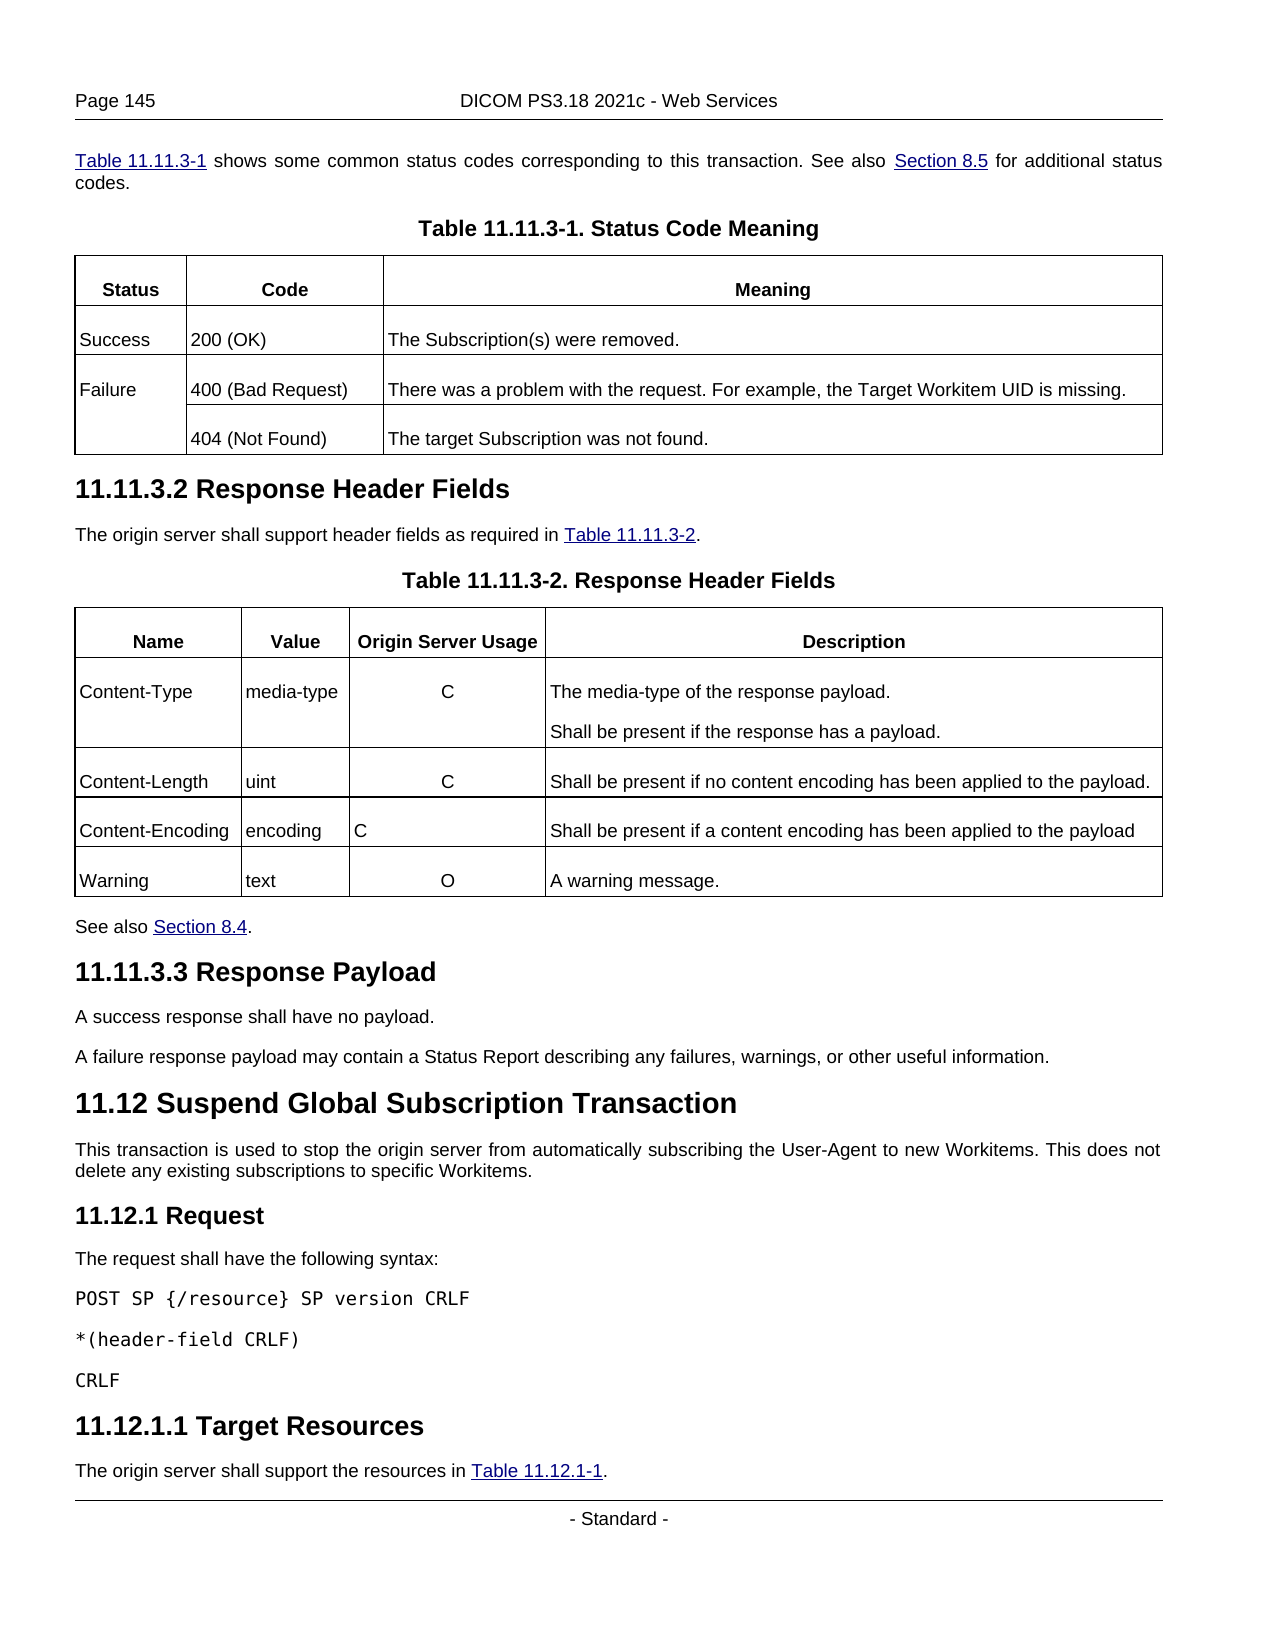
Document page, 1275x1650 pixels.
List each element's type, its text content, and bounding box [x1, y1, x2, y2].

table_header Name [76, 608, 241, 657]
table_cell Shall be present if a content encoding has been applied to the payload [546, 798, 1162, 846]
text 11.12 Suspend Global Subscription Transaction [75, 1086, 1162, 1120]
table_cell text [242, 847, 349, 896]
text The request shall have the following syntax: [75, 1248, 1162, 1270]
table_cell The media-type of the response payload. Shall be present if the response has a payload. [546, 658, 1162, 747]
table_cell There was a problem with the request. For example, the Target Workitem UID is missing. [384, 355, 1162, 404]
text Table 11.11.3-2. Response Header Fields [75, 568, 1162, 593]
table_cell O [350, 847, 545, 896]
table_cell C [350, 658, 545, 747]
table_header Code [187, 256, 383, 305]
table_cell 400 (Bad Request) [187, 355, 383, 404]
table_header Description [546, 608, 1162, 657]
table_cell encoding [242, 798, 349, 846]
text POST SP {/resource} SP version CRLF [75, 1288, 1162, 1310]
table_header Meaning [384, 256, 1162, 305]
table_cell C [350, 798, 545, 846]
table_cell Warning [76, 847, 241, 896]
table_cell The target Subscription was not found. [384, 405, 1162, 454]
table_header Value [242, 608, 349, 657]
table_cell Content-Type [76, 658, 241, 747]
text This transaction is used to stop the origin server from automatically subscribing the User-Agent to new Workitems. This does not delete any existing subscriptions to specific Workitems. [75, 1139, 1162, 1182]
text The origin server shall support the resources in Table 11.12.1-1. [75, 1460, 1162, 1482]
text Table 11.11.3-1. Status Code Meaning [75, 216, 1162, 241]
table_cell 200 (OK) [187, 306, 383, 354]
table_cell The Subscription(s) were removed. [384, 306, 1162, 354]
table_cell 404 (Not Found) [187, 405, 383, 454]
table_header Origin Server Usage [350, 608, 545, 657]
text CRLF [75, 1370, 1162, 1392]
table_header Status [76, 256, 186, 305]
text 11.12.1 Request [75, 1201, 1162, 1229]
text *(header-field CRLF) [75, 1329, 1162, 1351]
table_cell A warning message. [546, 847, 1162, 896]
text 11.11.3.3 Response Payload [75, 956, 1162, 987]
table_cell Failure [76, 355, 186, 454]
table_cell Content-Length [76, 748, 241, 796]
text 11.12.1.1 Target Resources [75, 1410, 1162, 1442]
text Table 11.11.3-1 shows some common status codes corresponding to this transaction. See also Section 8.5 for additional status codes. [75, 150, 1162, 193]
text A success response shall have no payload. [75, 1006, 1162, 1027]
table_cell Shall be present if no content encoding has been applied to the payload. [546, 748, 1162, 796]
text The origin server shall support header fields as required in Table 11.11.3-2. [75, 523, 1162, 545]
table_cell C [350, 748, 545, 796]
table_cell uint [242, 748, 349, 796]
text See also Section 8.4. [75, 916, 1162, 937]
table_cell media-type [242, 658, 349, 747]
text A failure response payload may contain a Status Report describing any failures, warnings, or other useful information. [75, 1046, 1162, 1068]
table_cell Success [76, 306, 186, 354]
table_cell Content-Encoding [76, 798, 241, 846]
text 11.11.3.2 Response Header Fields [75, 473, 1162, 505]
